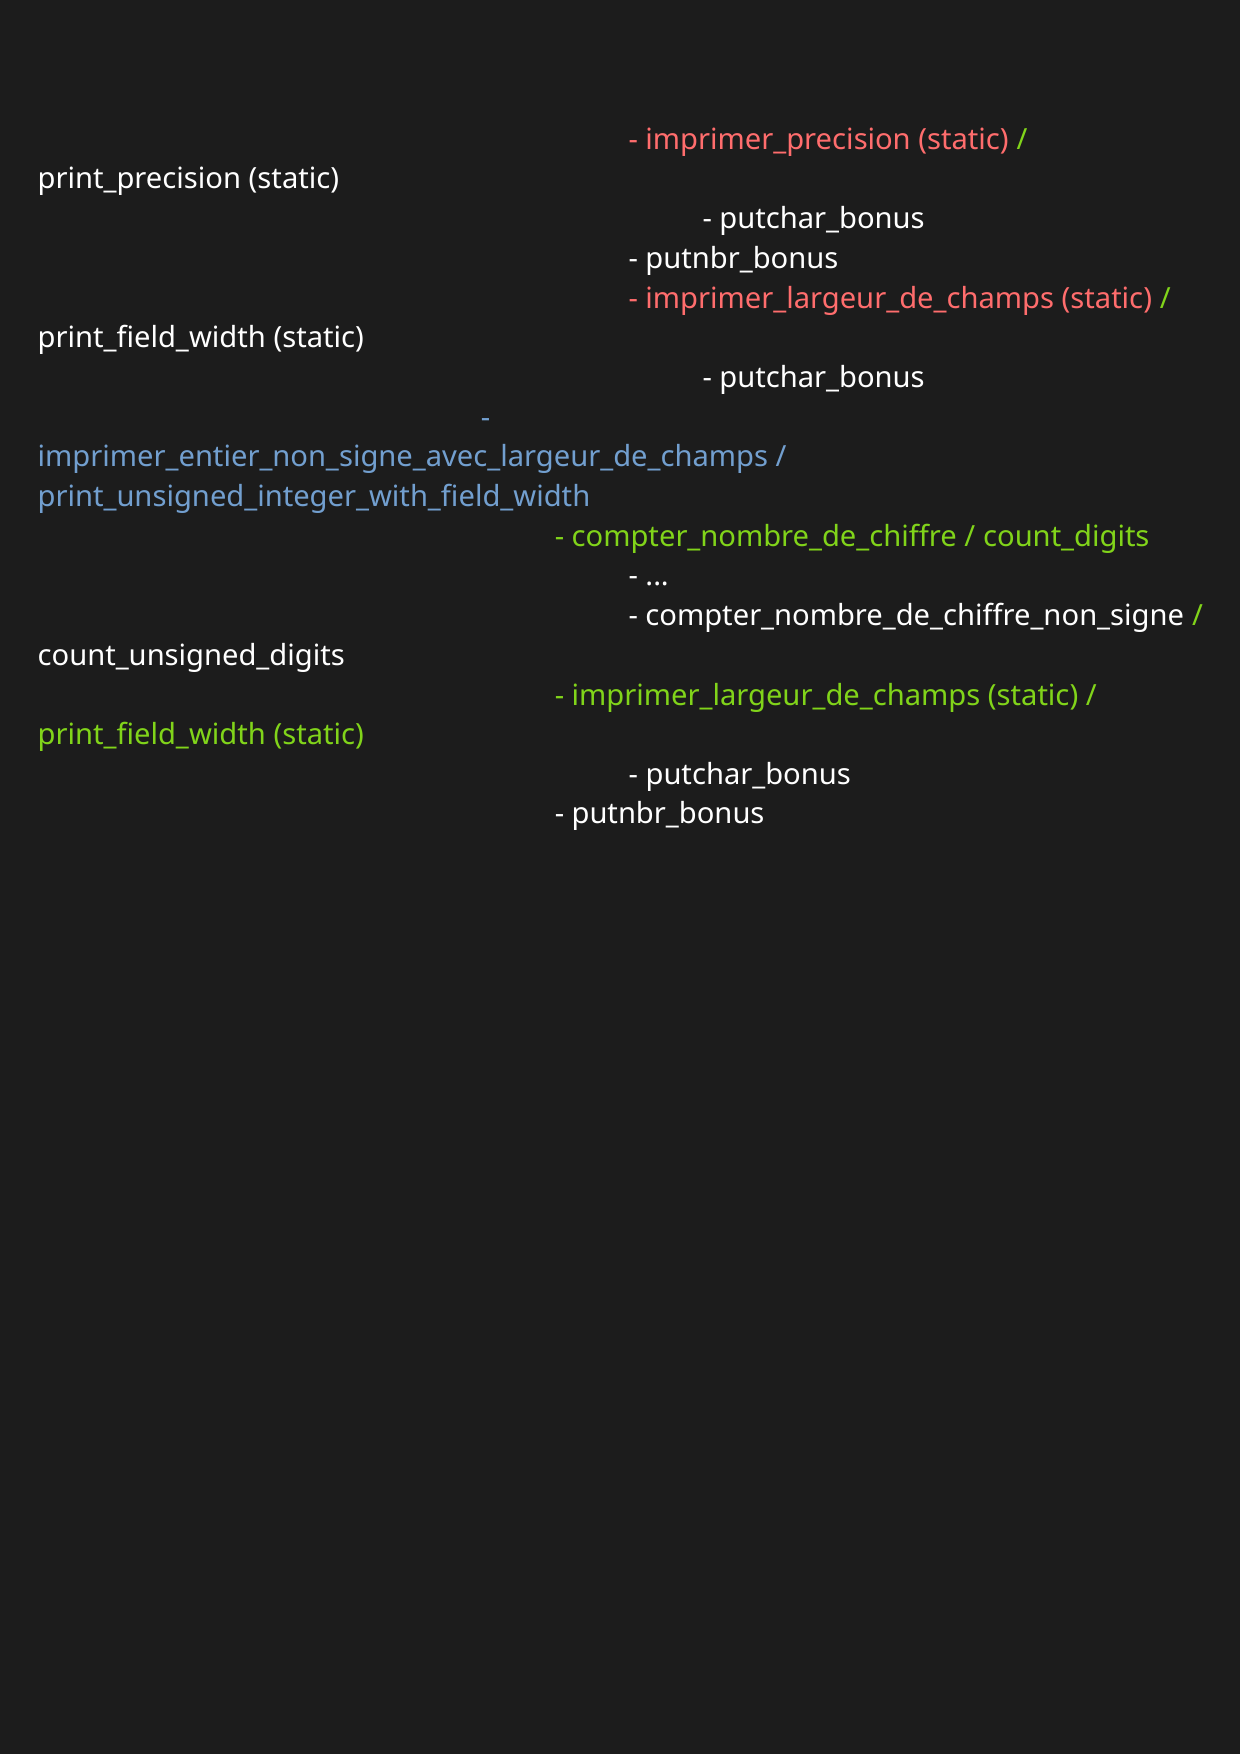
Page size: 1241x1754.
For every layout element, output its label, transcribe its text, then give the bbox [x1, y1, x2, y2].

text - compter_nombre_de_chiffre_non_signe / count_unsigned_digits [37, 594, 1212, 674]
text - putchar_bonus [37, 356, 1212, 396]
text - imprimer_largeur_de_champs (static) / print_field_width (static) [37, 277, 1212, 356]
text - putchar_bonus [37, 753, 1212, 793]
text - imprimer_entier_non_signe_avec_largeur_de_champs / print_unsigned_integer_with_field_width [37, 396, 1212, 515]
text - putnbr_bonus [37, 237, 1212, 277]
text - imprimer_largeur_de_champs (static) / print_field_width (static) [37, 674, 1212, 753]
text - compter_nombre_de_chiffre / count_digits [37, 515, 1212, 555]
text - putnbr_bonus [37, 793, 1212, 832]
text - ... [37, 555, 1212, 594]
text - putchar_bonus [37, 197, 1212, 237]
text - imprimer_precision (static) / print_precision (static) [37, 118, 1212, 197]
